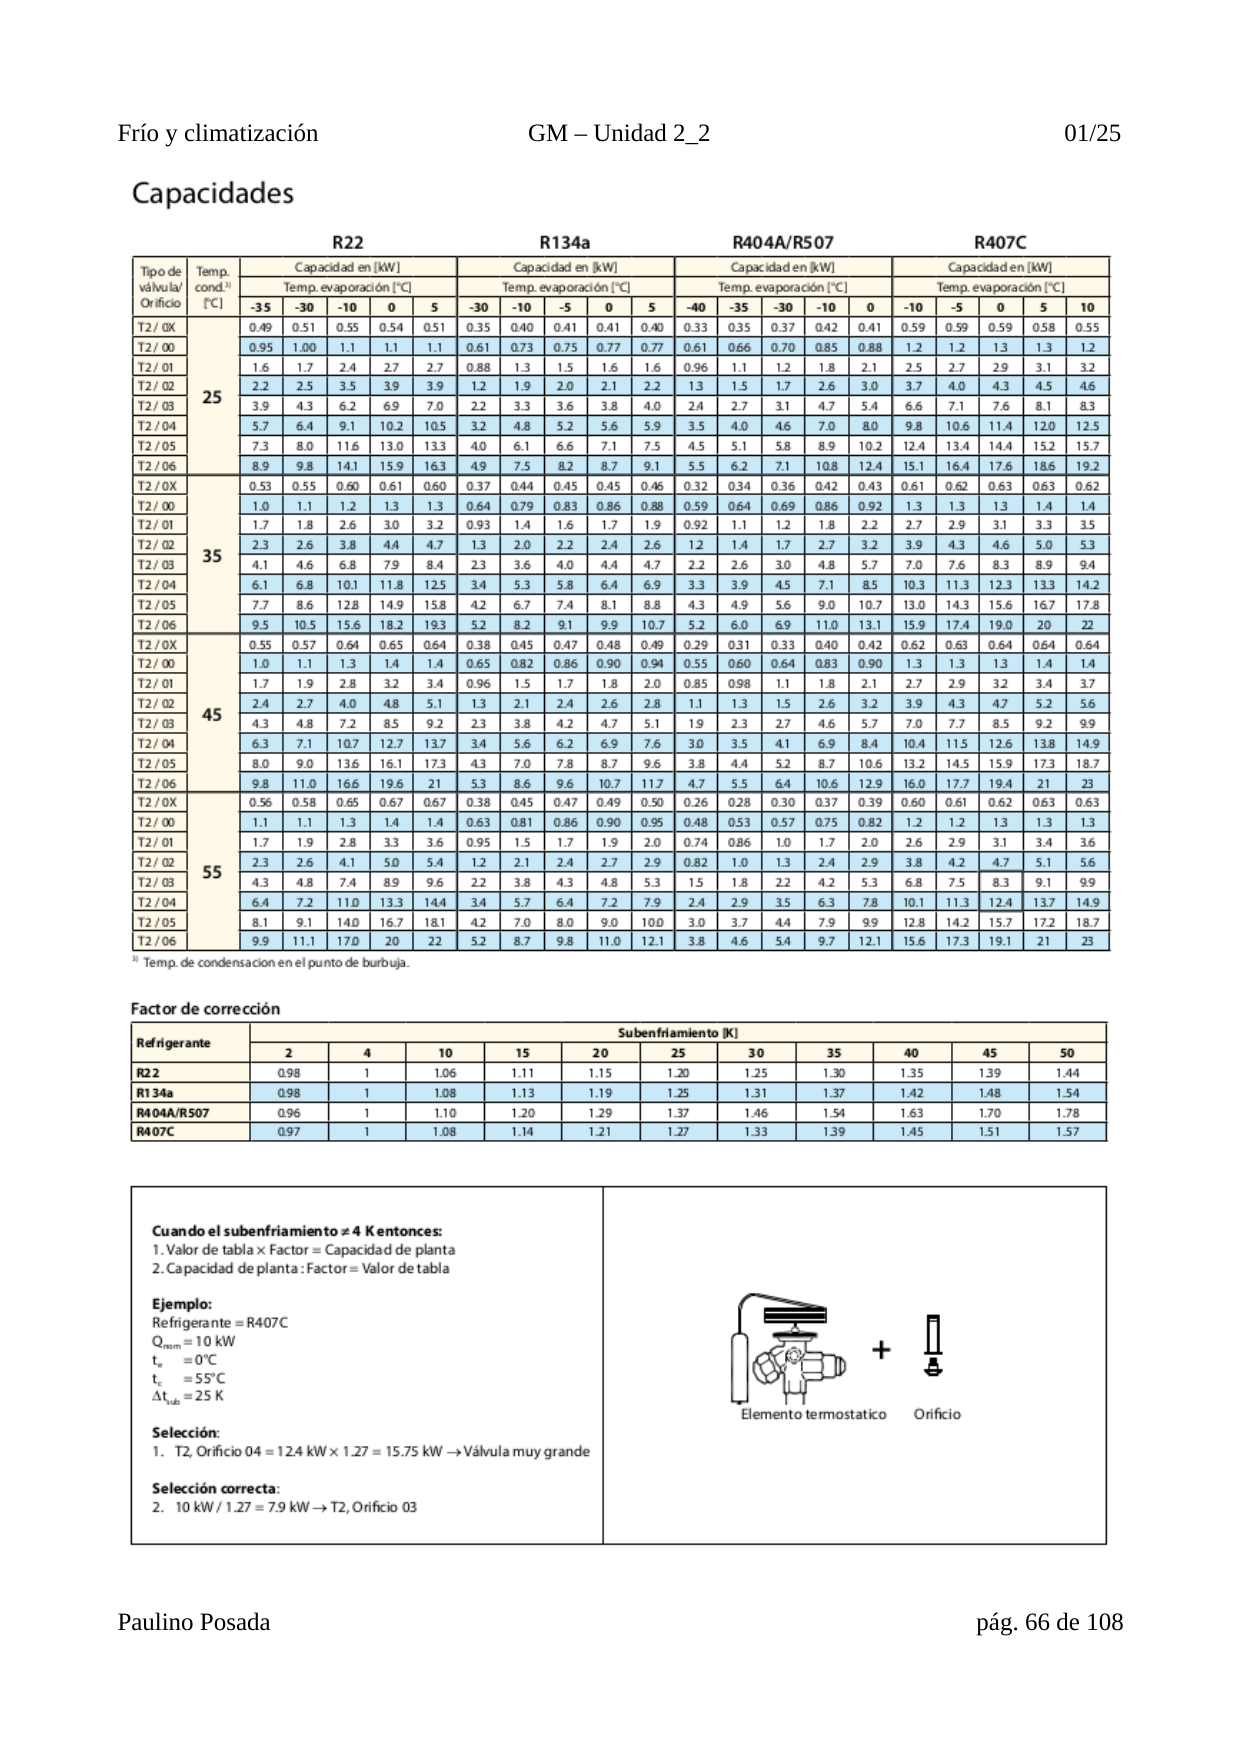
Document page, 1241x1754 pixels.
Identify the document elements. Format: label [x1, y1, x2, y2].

picture [118, 996, 1123, 1558]
picture [118, 176, 1123, 980]
